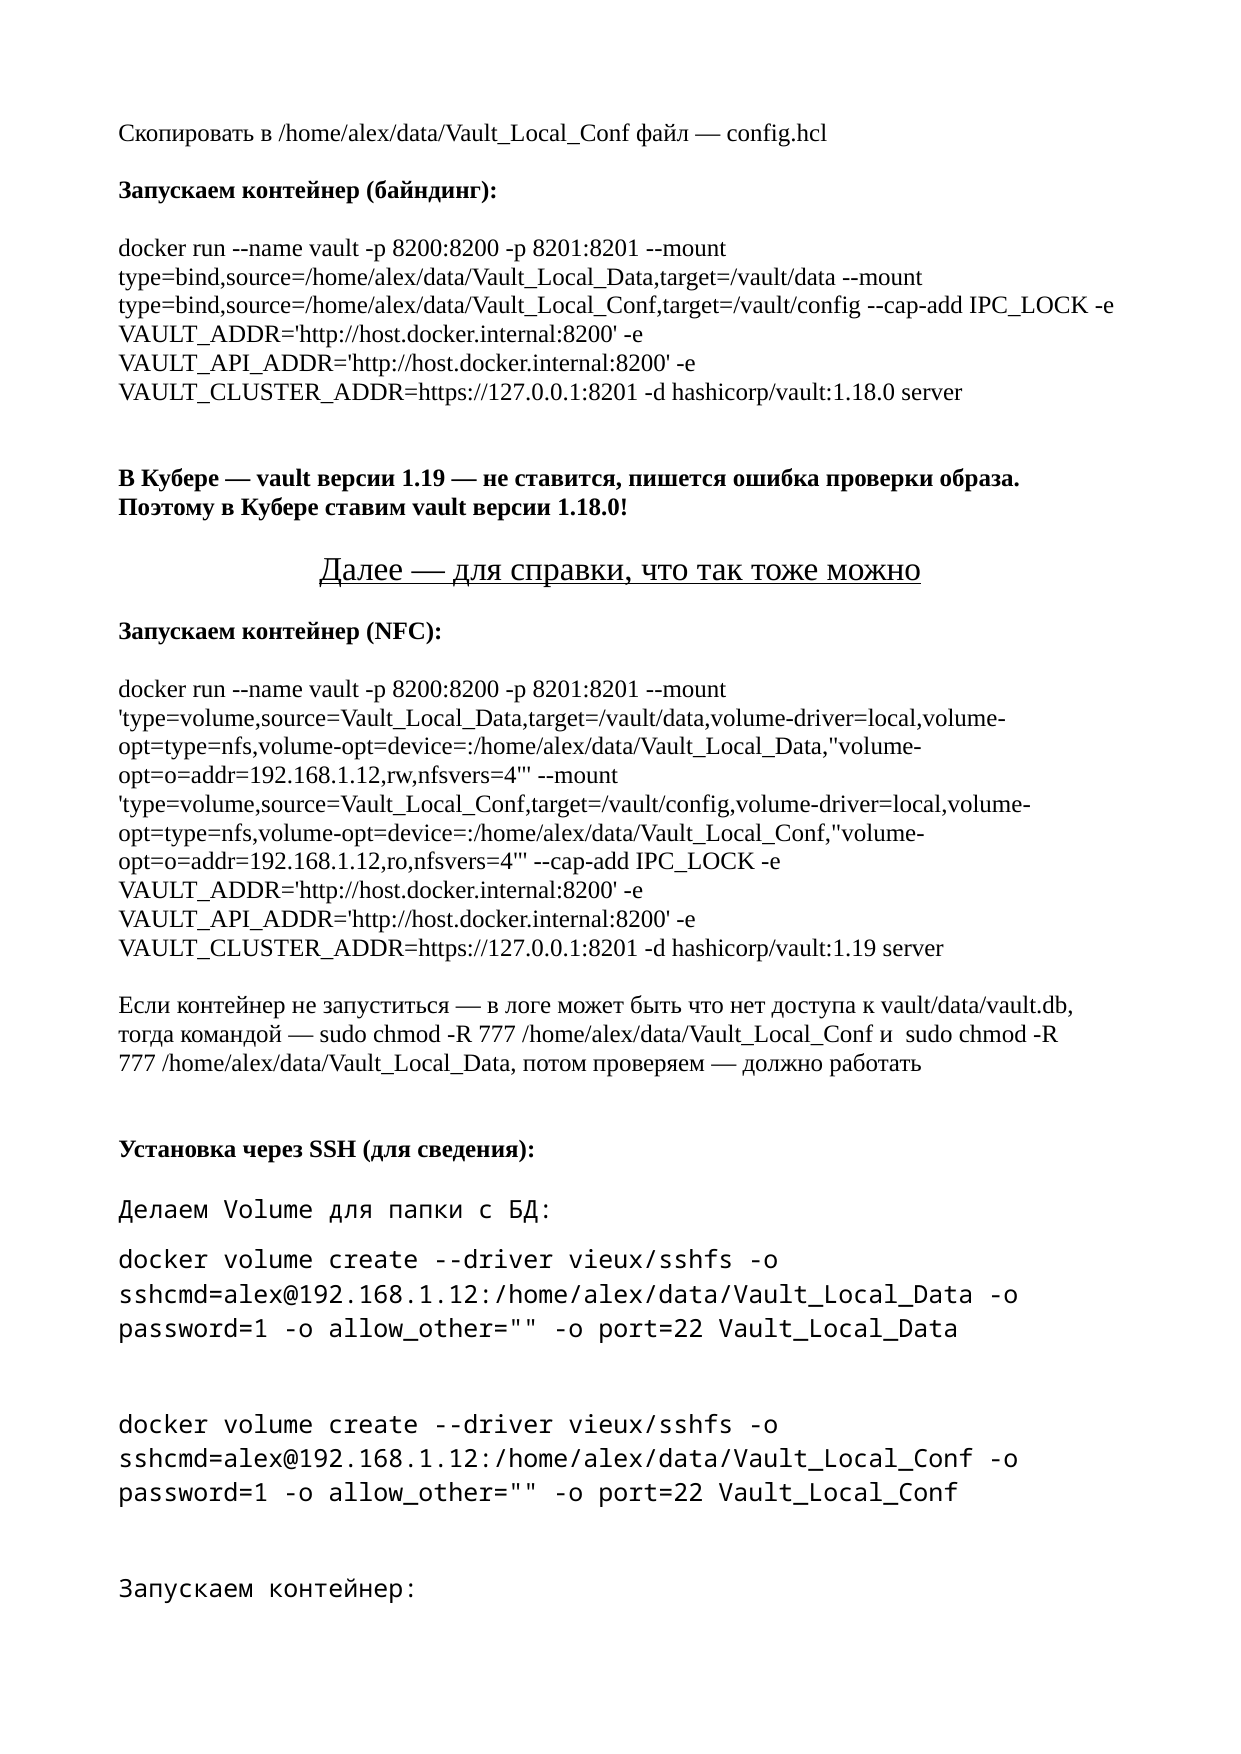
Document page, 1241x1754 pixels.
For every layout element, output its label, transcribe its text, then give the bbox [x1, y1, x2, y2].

text Делаем Volume для папки с БД: [118, 1191, 1122, 1226]
text Запускаем контейнер: [118, 1571, 1122, 1605]
text docker run --name vault -p 8200:8200 -p 8201:8201 --mount type=bind,source=/home/alex/data/Vault_Local_Data,target=/vault/data --mount type=bind,source=/home/alex/data/Vault_Local_Conf,target=/vault/config --cap-add IPC_LOCK -e VAULT_ADDR='http://host.docker.internal:8200' -e VAULT_API_ADDR='http://host.docker.internal:8200' -e VAULT_CLUSTER_ADDR=https://127.0.0.1:8201 -d hashicorp/vault:1.18.0 server [118, 233, 1122, 406]
text Запускаем контейнер (NFC): [118, 616, 1122, 645]
text docker volume create --driver vieux/sshfs -o sshcmd=alex@192.168.1.12:/home/alex/data/Vault_Local_Conf -o password=1 -o allow_other="" -o port=22 Vault_Local_Conf [118, 1406, 1122, 1509]
text Скопировать в /home/alex/data/Vault_Local_Conf файл — config.hcl [118, 118, 1122, 147]
text Запускаем контейнер (байндинг): [118, 176, 1122, 204]
text Если контейнер не запуститься — в логе может быть что нет доступа к vault/data/vault.db, тогда командой — sudo chmod -R 777 /home/alex/data/Vault_Local_Conf и sudo chmod -R 777 /home/alex/data/Vault_Local_Data, потом проверяем — должно работать [118, 990, 1122, 1076]
text docker run --name vault -p 8200:8200 -p 8201:8201 --mount 'type=volume,source=Vault_Local_Data,target=/vault/data,volume-driver=local,volume-opt=type=nfs,volume-opt=device=:/home/alex/data/Vault_Local_Data,"volume-opt=o=addr=192.168.1.12,rw,nfsvers=4"' --mount 'type=volume,source=Vault_Local_Conf,target=/vault/config,volume-driver=local,volume-opt=type=nfs,volume-opt=device=:/home/alex/data/Vault_Local_Conf,"volume-opt=o=addr=192.168.1.12,ro,nfsvers=4"' --cap-add IPC_LOCK -e VAULT_ADDR='http://host.docker.internal:8200' -e VAULT_API_ADDR='http://host.docker.internal:8200' -e VAULT_CLUSTER_ADDR=https://127.0.0.1:8201 -d hashicorp/vault:1.19 server [118, 674, 1122, 961]
text Установка через SSH (для сведения): [118, 1134, 1122, 1163]
text docker volume create --driver vieux/sshfs -o sshcmd=alex@192.168.1.12:/home/alex/data/Vault_Local_Data -o password=1 -o allow_other="" -o port=22 Vault_Local_Data [118, 1242, 1122, 1344]
text В Кубере — vault версии 1.19 — не ставится, пишется ошибка проверки образа. Поэтому в Кубере ставим vault версии 1.18.0! [118, 463, 1122, 521]
text Далее — для справки, что так тоже можно [118, 549, 1122, 588]
